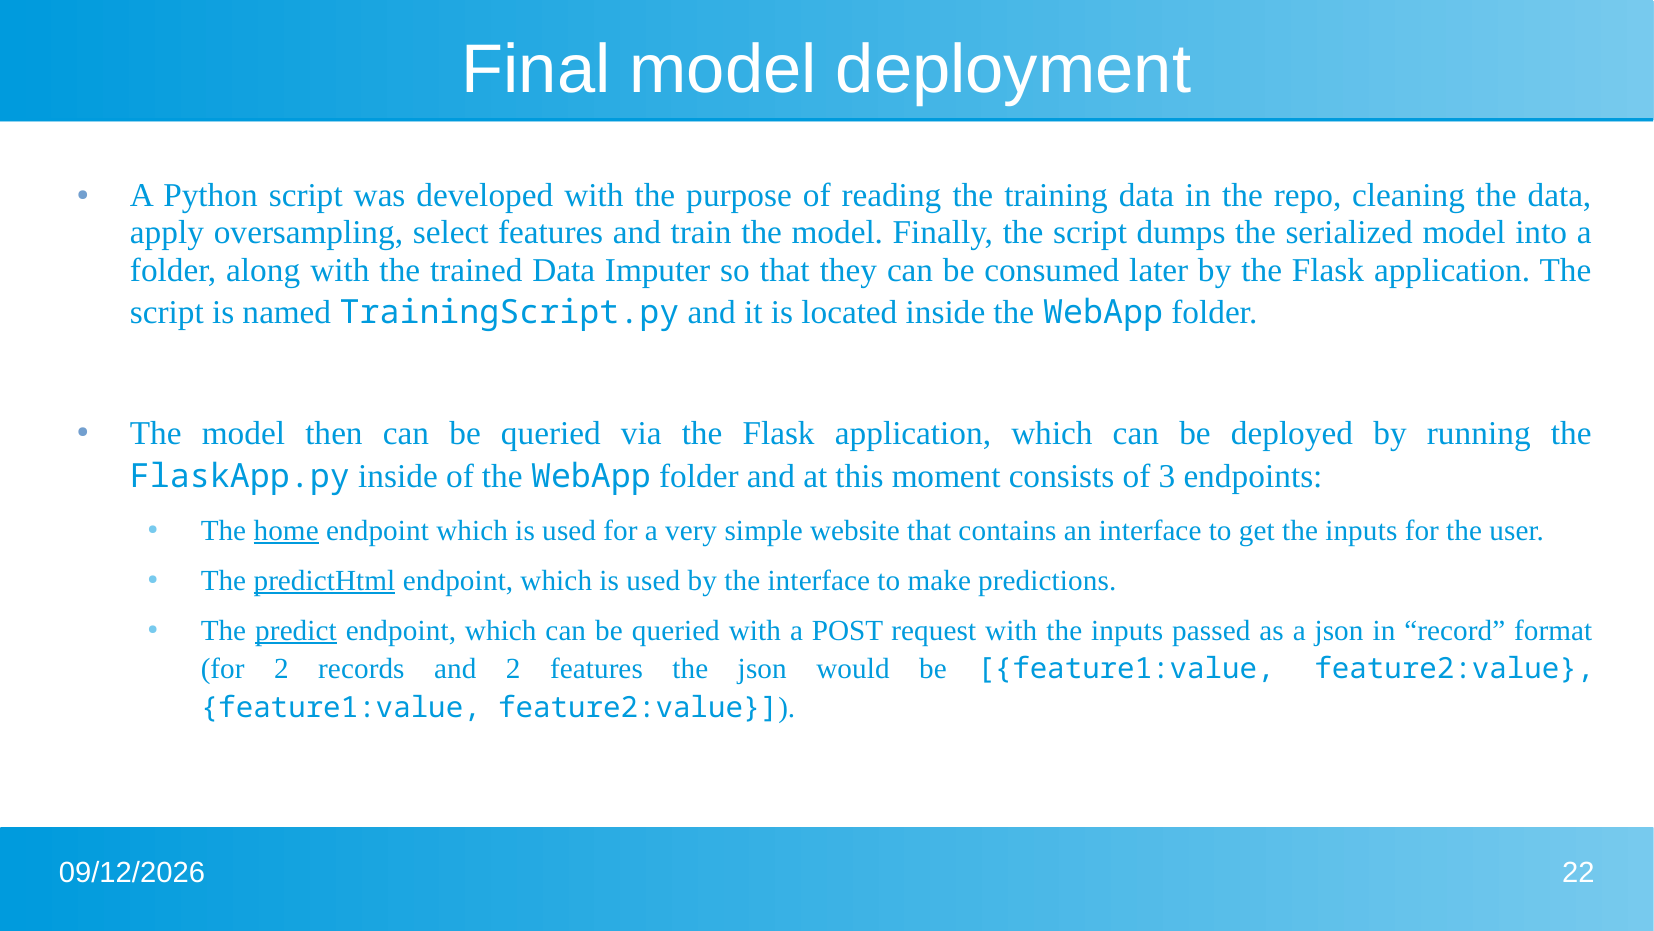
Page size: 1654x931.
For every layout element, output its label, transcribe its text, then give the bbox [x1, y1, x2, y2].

list A Python script was developed with the purpose of reading the training data in the repo, cleaning the data, apply oversampling, select features and train the model. Finally, the script dumps the serialized model into a folder, along with the trained Data Imputer so that they can be consumed later by the Flask application. The script is named TrainingScript.py and it is located inside the WebApp folder. The model then can be queried via the Flask application, which can be deployed by running the FlaskApp.py inside of the WebApp folder and at this moment consists of 3 endpoints: The home endpoint which is used for a very simple website that contains an interface to get the inputs for the user. The predictHtml endpoint, which is used by the interface to make predictions. The predict endpoint, which can be queried with a POST request with the inputs passed as a json in “record” format (for 2 records and 2 features the json would be [{feature1:value, feature2:value},{feature1:value, feature2:value}]). [59, 177, 1595, 768]
title Final model deployment [59, 29, 1595, 108]
